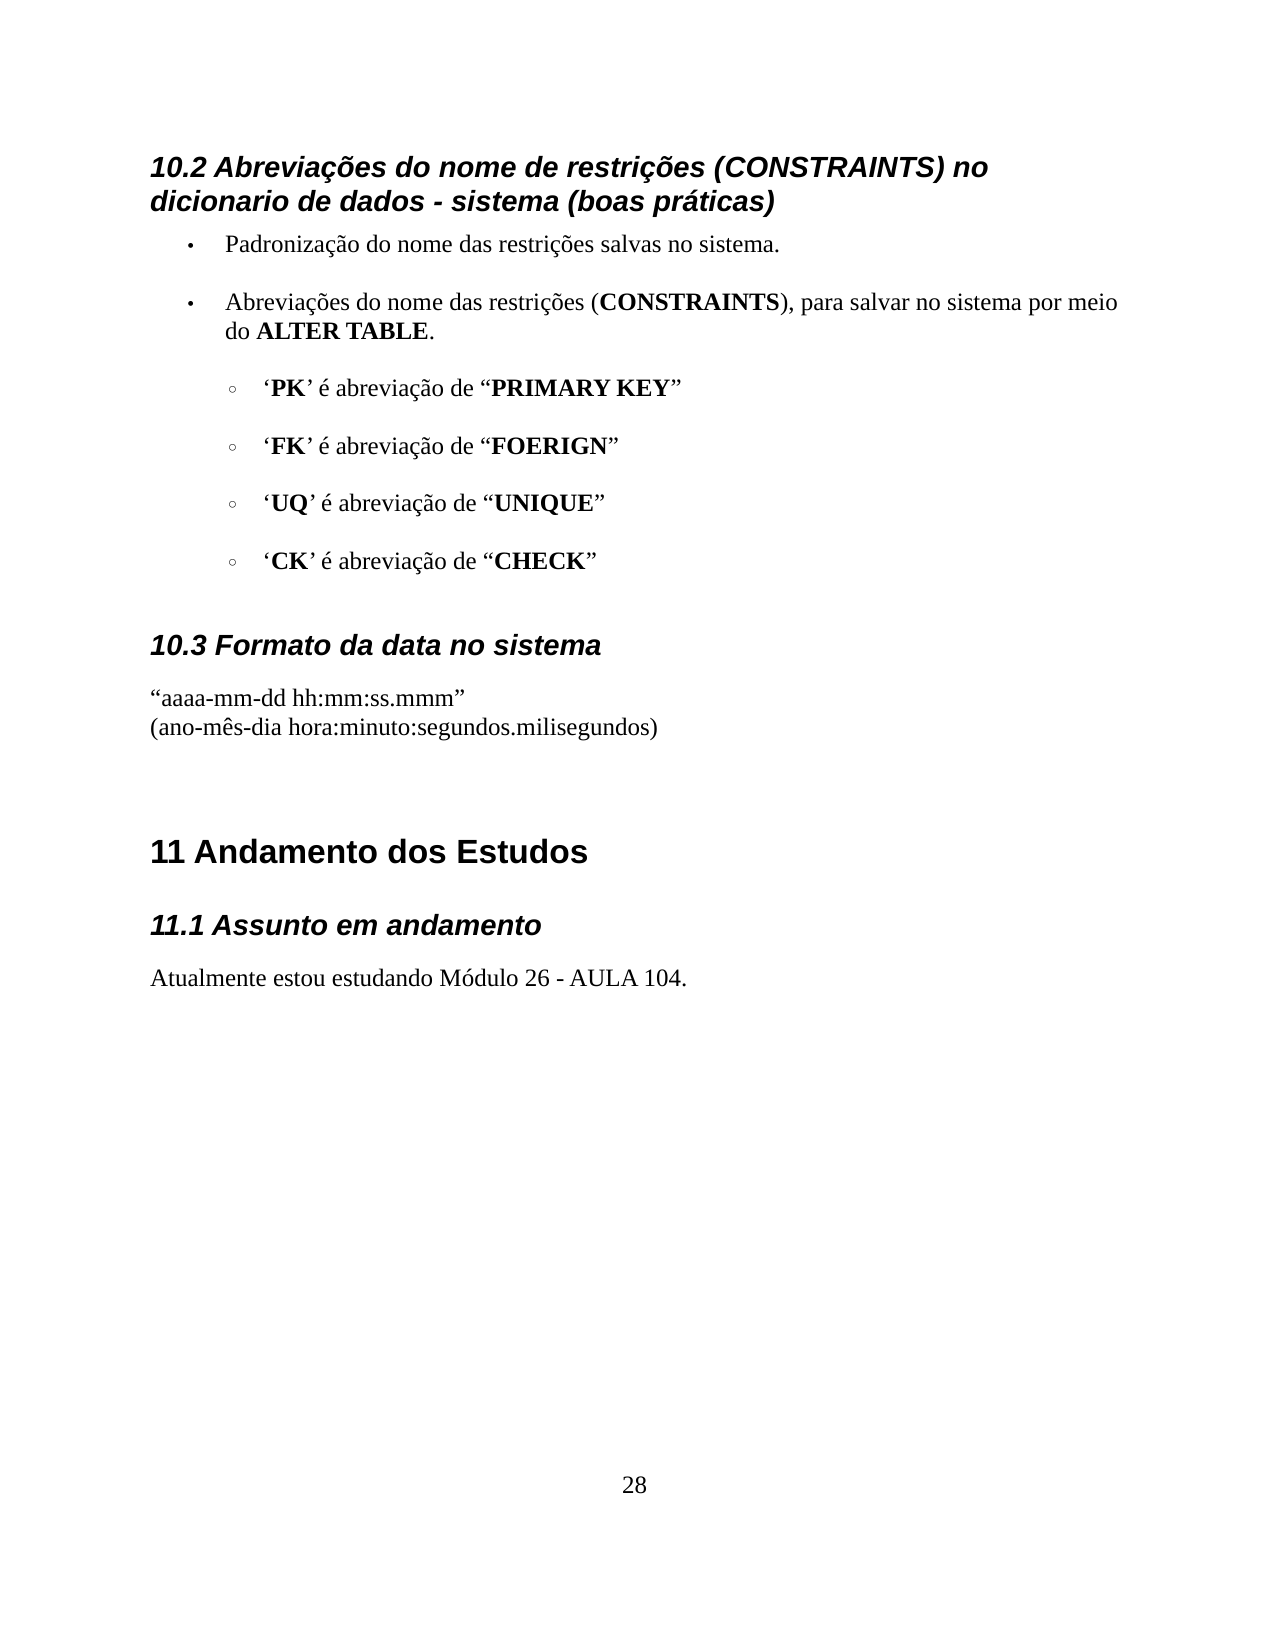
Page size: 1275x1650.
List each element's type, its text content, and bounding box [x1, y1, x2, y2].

list Padronização do nome das restrições salvas no sistema. [187, 229, 1125, 287]
list ‘CK’ é abreviação de “CHECK” [225, 546, 1125, 603]
list Abreviações do nome das restrições (CONSTRAINTS), para salvar no sistema por meio do ALTER TABLE. [187, 287, 1125, 373]
text “aaaa-mm-dd hh:mm:ss.mmm” (ano-mês-dia hora:minuto:segundos.milisegundos) [150, 683, 1125, 769]
list ‘PK’ é abreviação de “PRIMARY KEY” [225, 373, 1125, 431]
subtitle 11 Andamento dos Estudos [150, 832, 1125, 871]
text Atualmente estou estudando Módulo 26 - AULA 104. [150, 963, 1125, 1021]
list ‘FK’ é abreviação de “FOERIGN” [225, 431, 1125, 488]
subtitle 11.1 Assunto em andamento [150, 908, 1125, 942]
subtitle 10.2 Abreviações do nome de restrições (CONSTRAINTS) no dicionario de dados - sistema (boas práticas) [150, 150, 1125, 217]
subtitle 10.3 Formato da data no sistema [150, 628, 1125, 662]
list ‘UQ’ é abreviação de “UNIQUE” [225, 488, 1125, 546]
